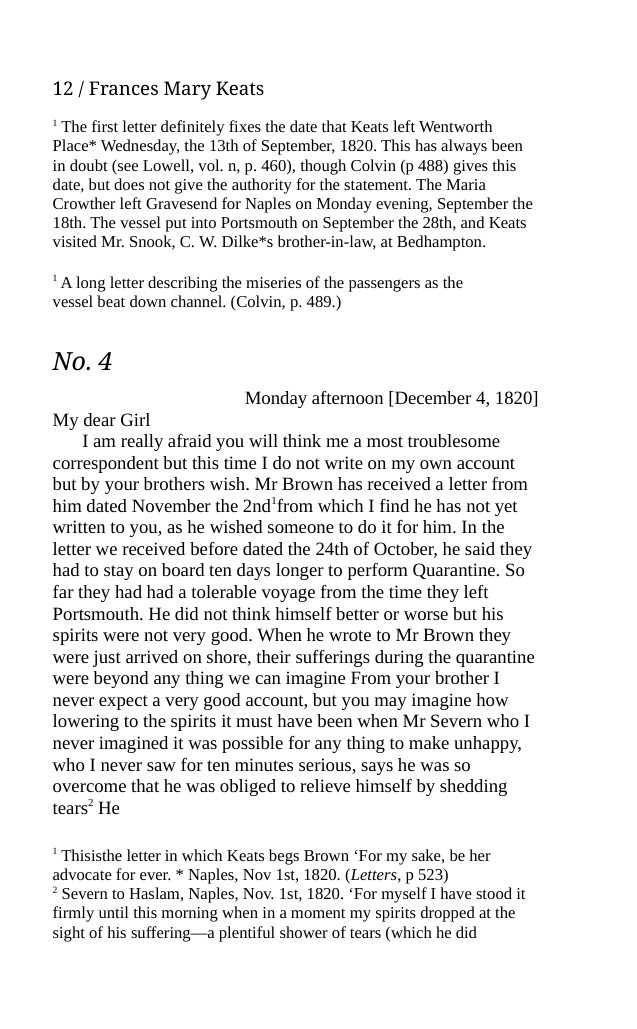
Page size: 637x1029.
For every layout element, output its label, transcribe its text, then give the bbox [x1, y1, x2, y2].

text 1 A long letter describing the miseries of the passengers as the [52, 273, 538, 292]
text 2 Severn to Haslam, Naples, Nov. 1st, 1820. ‘For myself I have stood it firmly until this morning when in a moment my spirits dropped at the sight of his suffering—a plentiful shower of tears (which he did [52, 884, 538, 942]
subtitle No. 4 [52, 344, 538, 378]
text My dear Girl [52, 408, 538, 430]
text vessel beat down channel. (Colvin, p. 489.) [52, 292, 538, 311]
text 1 Thisisthe letter in which Keats begs Brown ‘For my sake, be her advocate for ever. * Naples, Nov 1st, 1820. (Letters, p 523) [52, 846, 538, 884]
text 1 The first letter definitely fixes the date that Keats left Wentworth Place* Wednesday, the 13th of September, 1820. This has always been in doubt (see Lowell, vol. n, p. 460), though Colvin (p 488) gives this date, but does not give the authority for the statement. The Maria Crowther left Gravesend for Naples on Monday evening, September the 18th. The vessel put into Portsmouth on September the 28th, and Keats visited Mr. Snook, C. W. Dilke*s brother-in-law, at Bedhampton. [52, 117, 538, 251]
text I am really afraid you will think me a most troublesome correspondent but this time I do not write on my own account but by your brothers wish. Mr Brown has received a letter from him dated November the 2nd1from which I find he has not yet written to you, as he wished someone to do it for him. In the letter we received before dated the 24th of October, he said they had to stay on board ten days longer to perform Quarantine. So far they had had a tolerable voyage from the time they left Portsmouth. He did not think himself better or worse but his spirits were not very good. When he wrote to Mr Brown they were just arrived on shore, their sufferings during the quarantine were beyond any thing we can imagine From your brother I never expect a very good account, but you may imagine how lowering to the spirits it must have been when Mr Severn who I never imagined it was possible for any thing to make unhappy, who I never saw for ten minutes serious, says he was so overcome that he was obliged to relieve himself by shedding tears2 He [52, 430, 538, 818]
text Monday afternoon [December 4, 1820] [52, 387, 538, 408]
